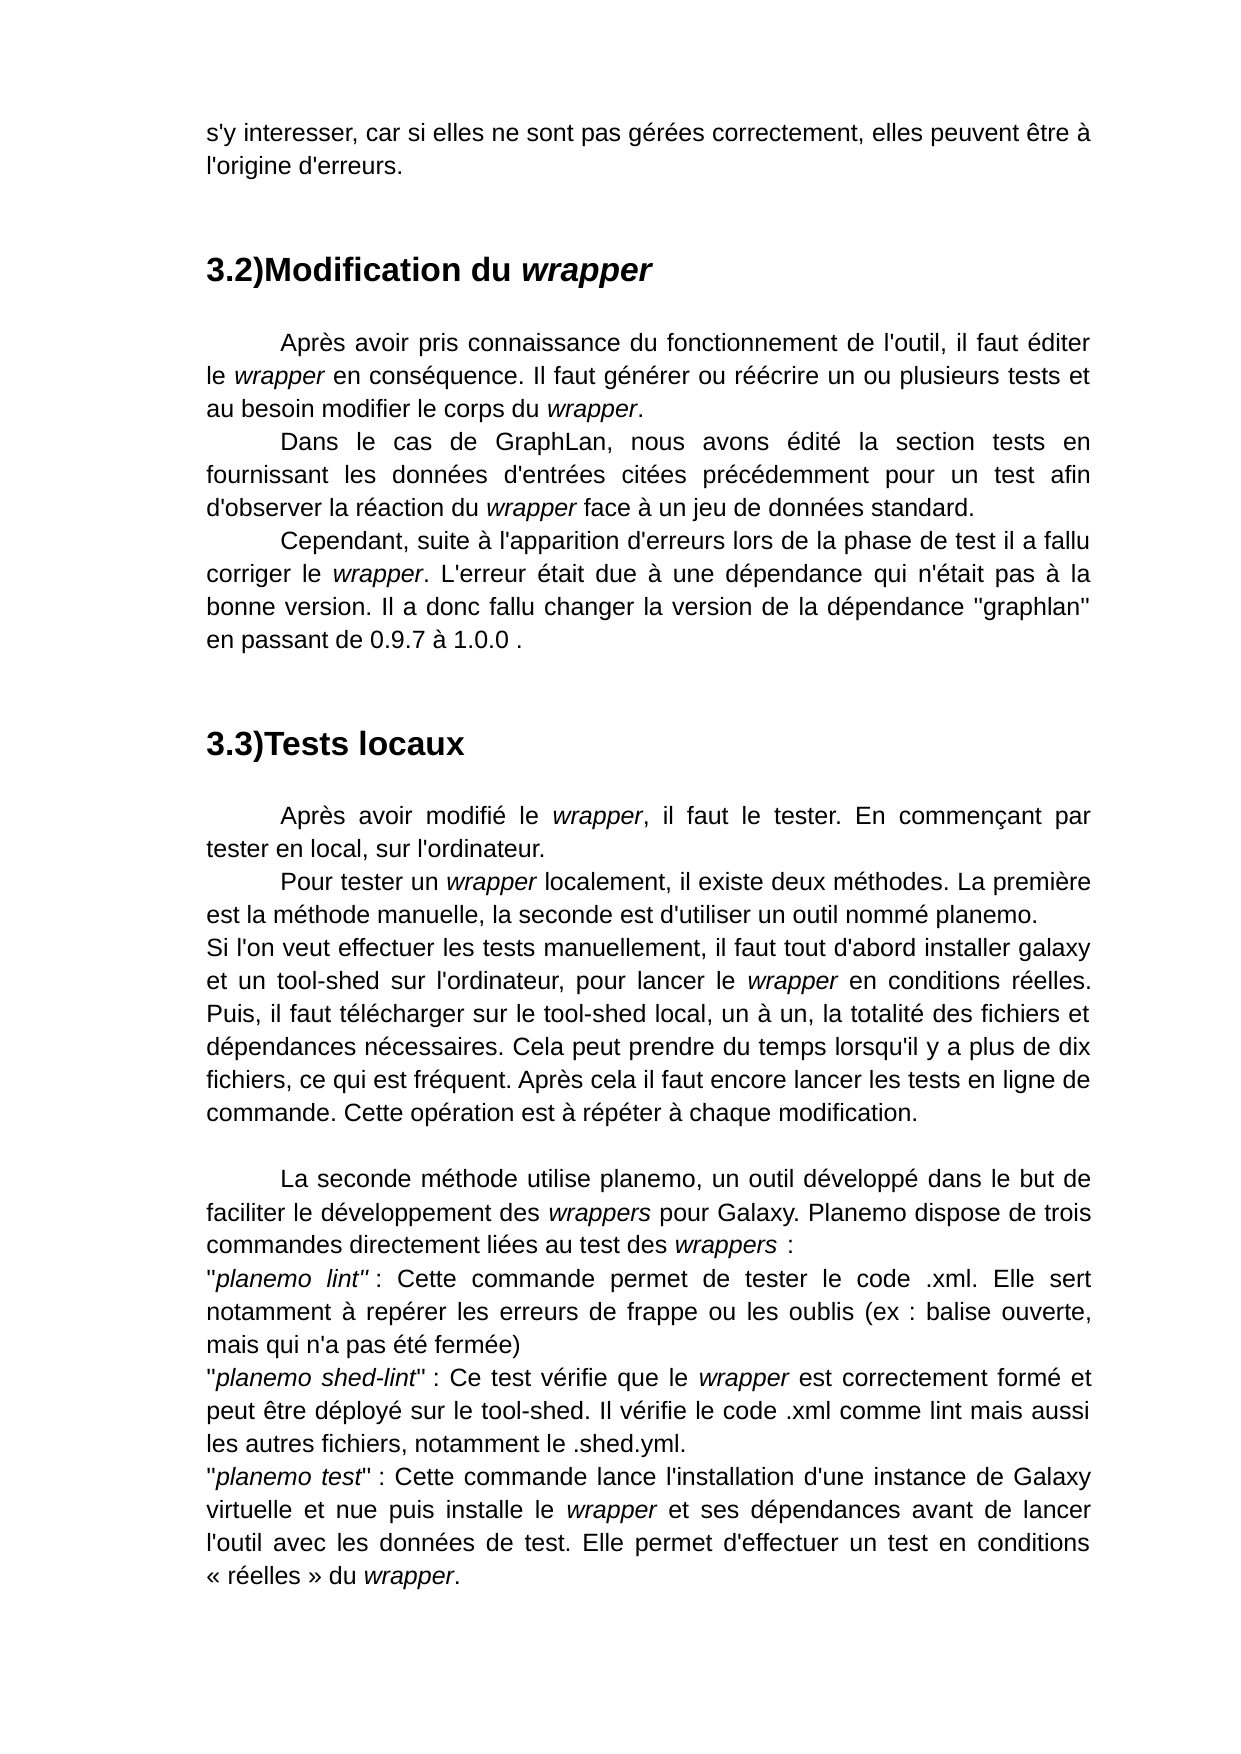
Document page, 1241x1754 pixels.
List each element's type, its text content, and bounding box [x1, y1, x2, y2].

text Pour tester un wrapper localement, il existe deux méthodes. La première est la méthode manuelle, la seconde est d'utiliser un outil nommé planemo. [206, 867, 1092, 929]
text Si l'on veut effectuer les tests manuellement, il faut tout d'abord installer galaxy et un tool-shed sur l'ordinateur, pour lancer le wrapper en conditions réelles. Puis, il faut télécharger sur le tool-shed local, un à un, la totalité des fichiers et dépendances nécessaires. Cela peut prendre du temps lorsqu'il y a plus de dix fichiers, ce qui est fréquent. Après cela il faut encore lancer les tests en ligne de commande. Cette opération est à répéter à chaque modification. [206, 933, 1092, 1127]
text ''planemo shed-lint'' : Ce test vérifie que le wrapper est correctement formé et peut être déployé sur le tool-shed. Il vérifie le code .xml comme lint mais aussi les autres fichiers, notamment le .shed.yml. [206, 1363, 1092, 1457]
text s'y interesser, car si elles ne sont pas gérées correctement, elles peuvent être à l'origine d'erreurs. [206, 118, 1092, 180]
text Après avoir pris connaissance du fonctionnement de l'outil, il faut éditer le wrapper en conséquence. Il faut générer ou réécrire un ou plusieurs tests et au besoin modifier le corps du wrapper. [206, 328, 1092, 422]
subtitle 3.2)Modification du wrapper [206, 250, 1092, 289]
text ''planemo lint'' : Cette commande permet de tester le code .xml. Elle sert notamment à repérer les erreurs de frappe ou les oublis (ex : balise ouverte, mais qui n'a pas été fermée) [206, 1263, 1092, 1358]
text Dans le cas de GraphLan, nous avons édité la section tests en fournissant les données d'entrées citées précédemment pour un test afin d'observer la réaction du wrapper face à un jeu de données standard. [206, 427, 1092, 521]
text La seconde méthode utilise planemo, un outil développé dans le but de faciliter le développement des wrappers pour Galaxy. Planemo dispose de trois commandes directement liées au test des wrappers : [206, 1164, 1092, 1259]
text Cependant, suite à l'apparition d'erreurs lors de la phase de test il a fallu corriger le wrapper. L'erreur était due à une dépendance qui n'était pas à la bonne version. Il a donc fallu changer la version de la dépendance ''graphlan'' en passant de 0.9.7 à 1.0.0 . [206, 526, 1092, 653]
text ''planemo test'' : Cette commande lance l'installation d'une instance de Galaxy virtuelle et nue puis installe le wrapper et ses dépendances avant de lancer l'outil avec les données de test. Elle permet d'effectuer un test en conditions « réelles » du wrapper. [206, 1462, 1092, 1589]
subtitle 3.3)Tests locaux [206, 724, 1092, 762]
text Après avoir modifié le wrapper, il faut le tester. En commençant par tester en local, sur l'ordinateur. [206, 801, 1092, 863]
